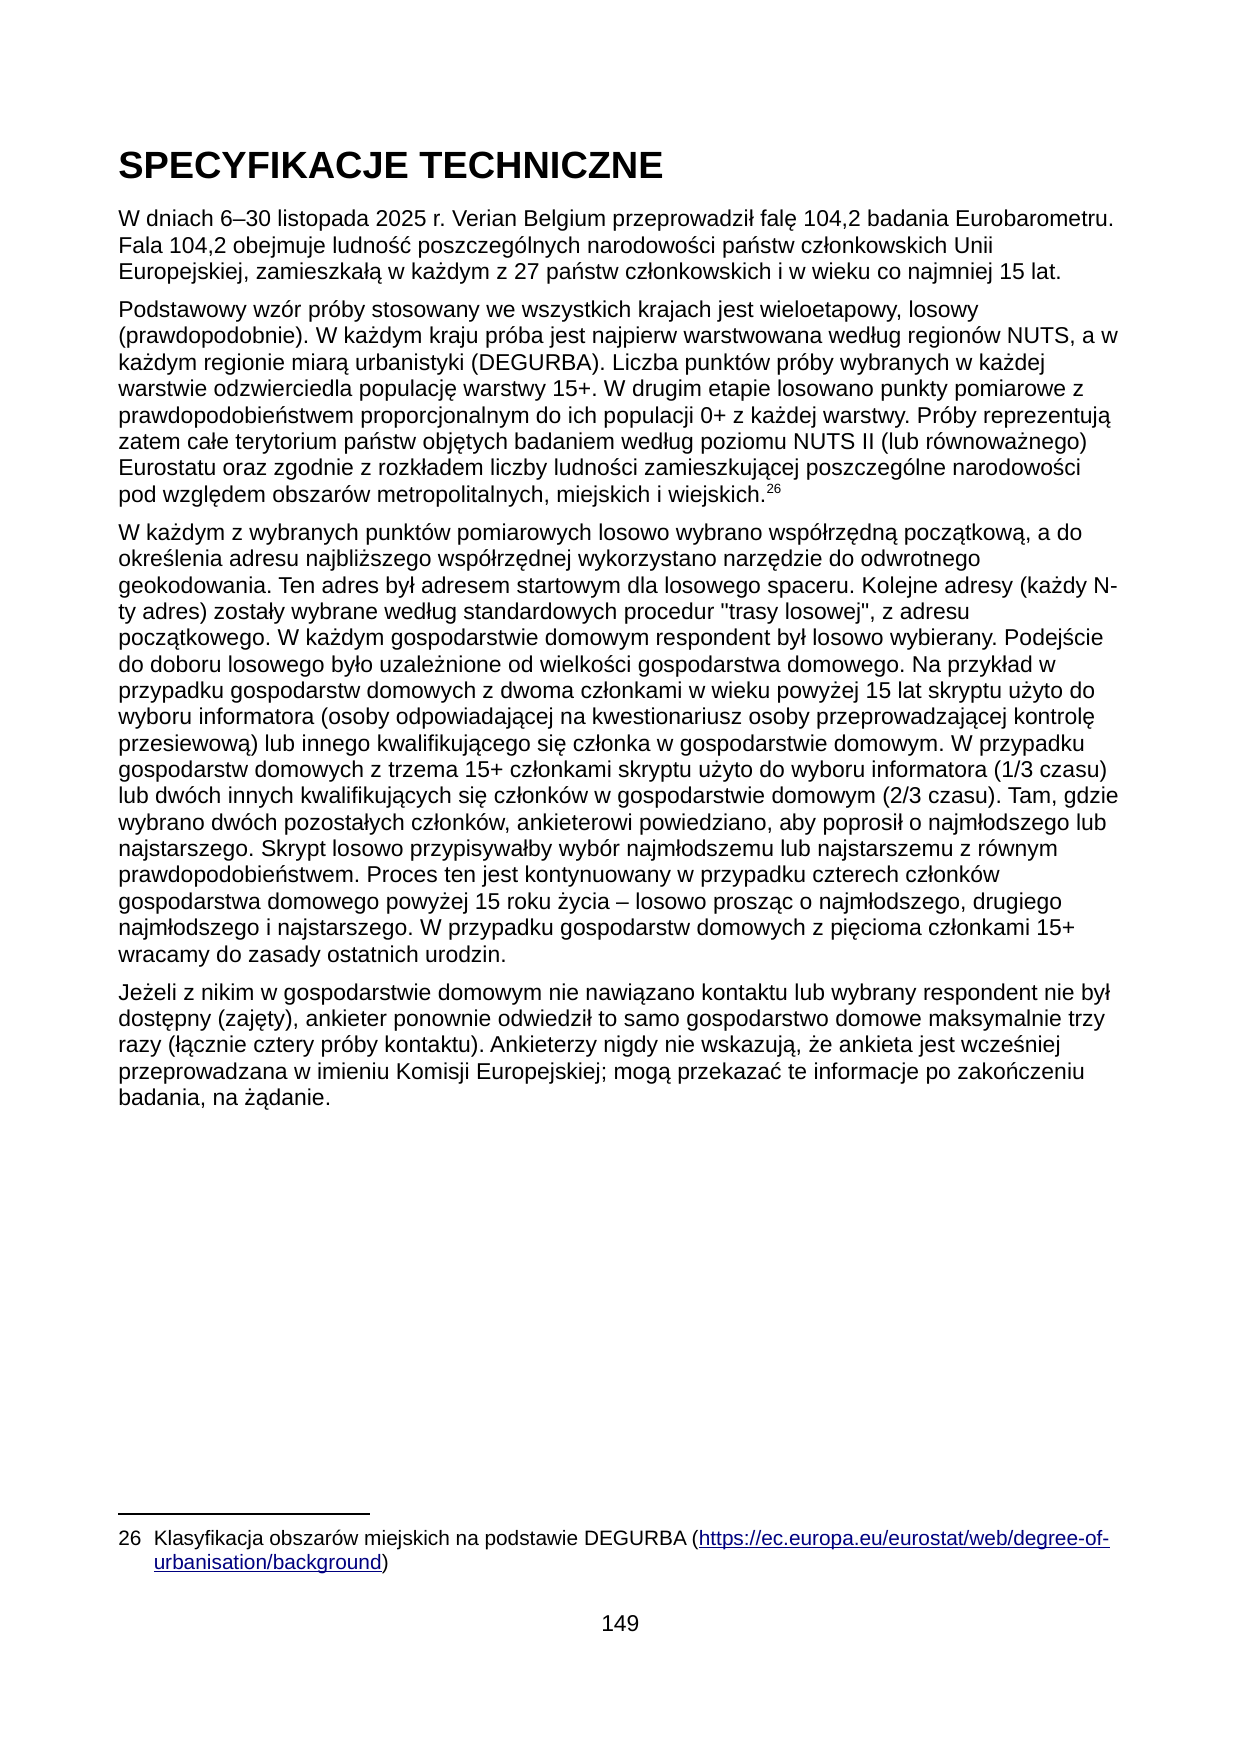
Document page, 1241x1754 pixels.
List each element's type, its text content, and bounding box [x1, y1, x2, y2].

subtitle SPECYFIKACJE TECHNICZNE [118, 143, 1122, 187]
text W każdym z wybranych punktów pomiarowych losowo wybrano współrzędną początkową, a do określenia adresu najbliższego współrzędnej wykorzystano narzędzie do odwrotnego geokodowania. Ten adres był adresem startowym dla losowego spaceru. Kolejne adresy (każdy N-ty adres) zostały wybrane według standardowych procedur "trasy losowej", z adresu początkowego. W każdym gospodarstwie domowym respondent był losowo wybierany. Podejście do doboru losowego było uzależnione od wielkości gospodarstwa domowego. Na przykład w przypadku gospodarstw domowych z dwoma członkami w wieku powyżej 15 lat skryptu użyto do wyboru informatora (osoby odpowiadającej na kwestionariusz osoby przeprowadzającej kontrolę przesiewową) lub innego kwalifikującego się członka w gospodarstwie domowym. W przypadku gospodarstw domowych z trzema 15+ członkami skryptu użyto do wyboru informatora (1/3 czasu) lub dwóch innych kwalifikujących się członków w gospodarstwie domowym (2/3 czasu). Tam, gdzie wybrano dwóch pozostałych członków, ankieterowi powiedziano, aby poprosił o najmłodszego lub najstarszego. Skrypt losowo przypisywałby wybór najmłodszemu lub najstarszemu z równym prawdopodobieństwem. Proces ten jest kontynuowany w przypadku czterech członków gospodarstwa domowego powyżej 15 roku życia – losowo prosząc o najmłodszego, drugiego najmłodszego i najstarszego. W przypadku gospodarstw domowych z pięcioma członkami 15+ wracamy do zasady ostatnich urodzin. [118, 519, 1122, 967]
text Klasyfikacja obszarów miejskich na podstawie DEGURBA (https://ec.europa.eu/eurostat/web/degree-of-urbanisation/background) [118, 1526, 1122, 1574]
text Podstawowy wzór próby stosowany we wszystkich krajach jest wieloetapowy, losowy (prawdopodobnie). W każdym kraju próba jest najpierw warstwowana według regionów NUTS, a w każdym regionie miarą urbanistyki (DEGURBA). Liczba punktów próby wybranych w każdej warstwie odzwierciedla populację warstwy 15+. W drugim etapie losowano punkty pomiarowe z prawdopodobieństwem proporcjonalnym do ich populacji 0+ z każdej warstwy. Próby reprezentują zatem całe terytorium państw objętych badaniem według poziomu NUTS II (lub równoważnego) Eurostatu oraz zgodnie z rozkładem liczby ludności zamieszkującej poszczególne narodowości pod względem obszarów metropolitalnych, miejskich i wiejskich. [118, 296, 1122, 507]
text Jeżeli z nikim w gospodarstwie domowym nie nawiązano kontaktu lub wybrany respondent nie był dostępny (zajęty), ankieter ponownie odwiedził to samo gospodarstwo domowe maksymalnie trzy razy (łącznie cztery próby kontaktu). Ankieterzy nigdy nie wskazują, że ankieta jest wcześniej przeprowadzana w imieniu Komisji Europejskiej; mogą przekazać te informacje po zakończeniu badania, na żądanie. [118, 979, 1122, 1111]
text W dniach 6–30 listopada 2025 r. Verian Belgium przeprowadził falę 104,2 badania Eurobarometru. Fala 104,2 obejmuje ludność poszczególnych narodowości państw członkowskich Unii Europejskiej, zamieszkałą w każdym z 27 państw członkowskich i w wieku co najmniej 15 lat. [118, 205, 1122, 284]
